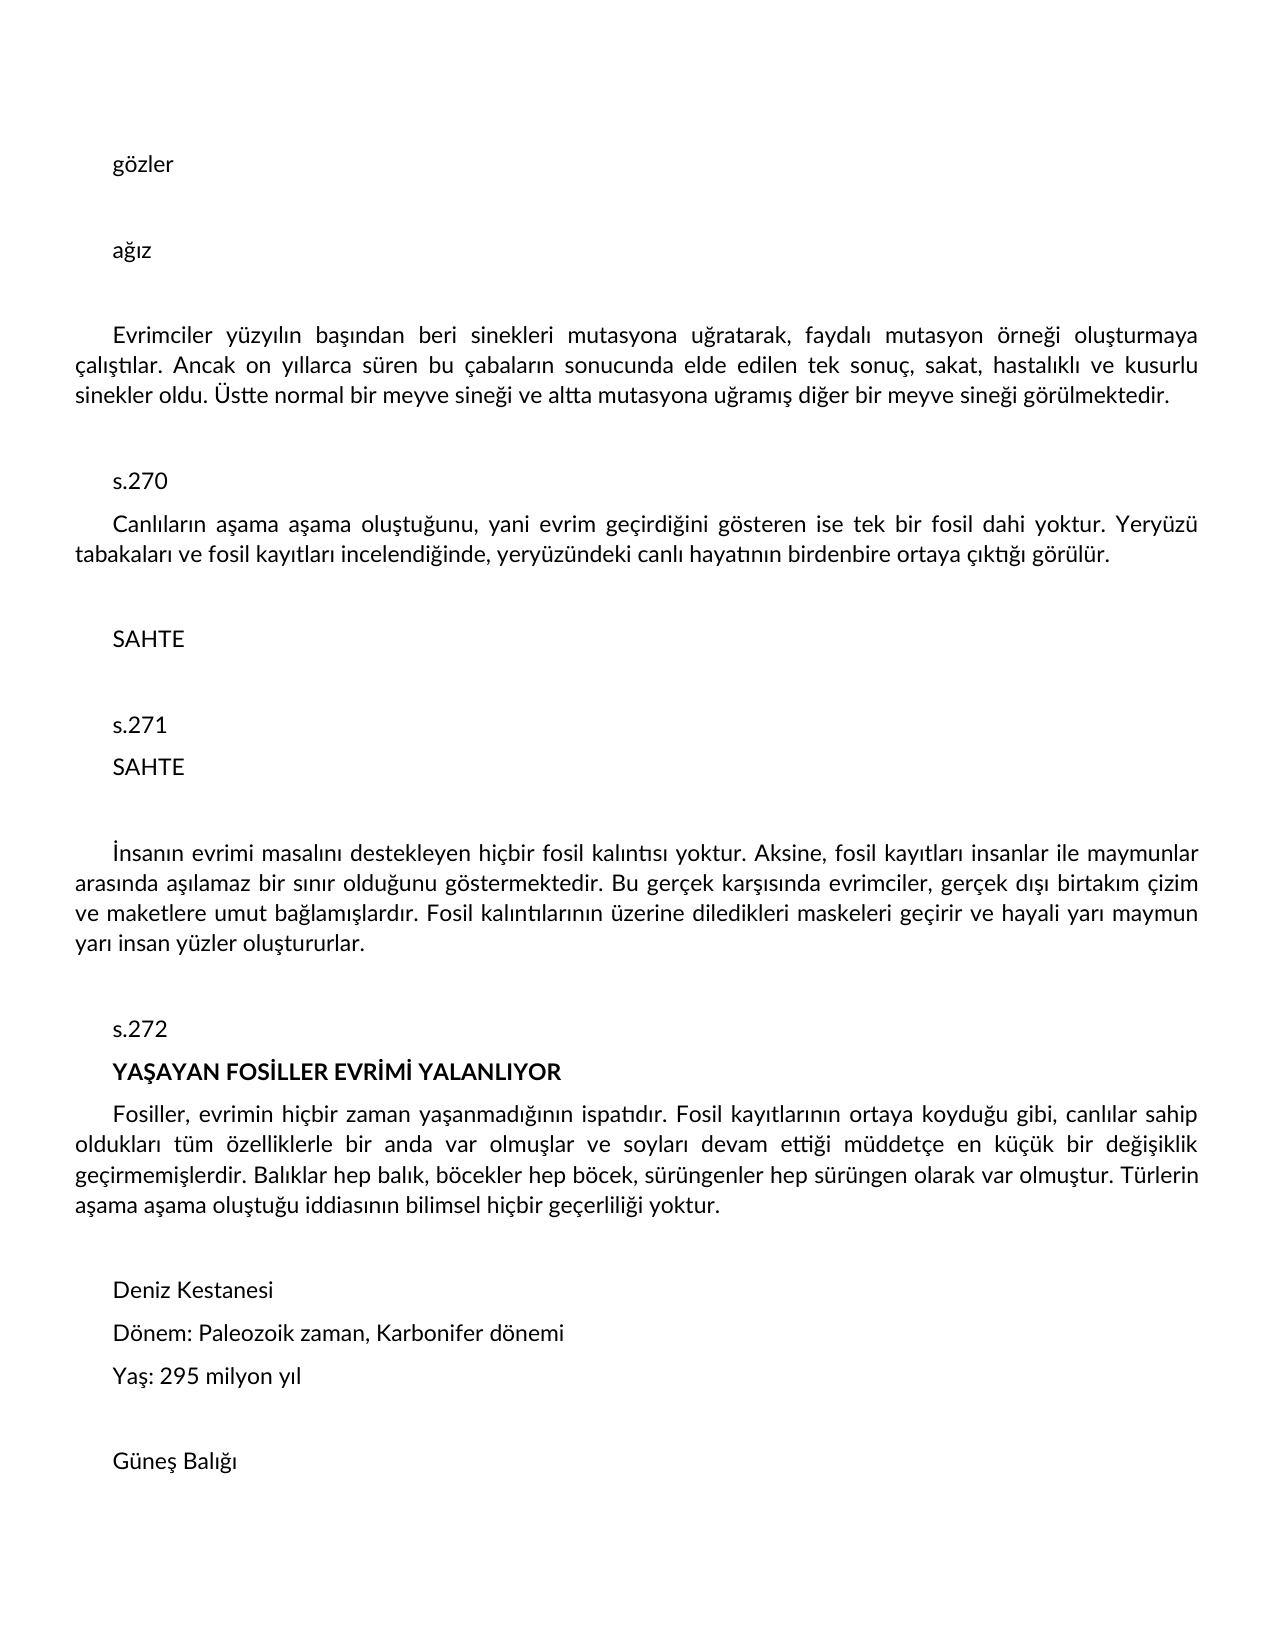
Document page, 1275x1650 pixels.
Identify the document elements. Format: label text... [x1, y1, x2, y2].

text s.272 [75, 1014, 1200, 1042]
text SAHTE [75, 753, 1200, 781]
text Dönem: Paleozoik zaman, Karbonifer dönemi [75, 1319, 1200, 1346]
text Güneş Balığı [75, 1447, 1200, 1474]
text Canlıların aşama aşama oluştuğunu, yani evrim geçirdiğini gösteren ise tek bir fosil dahi yoktur. Yeryüzü tabakaları ve fosil kayıtları incelendiğinde, yeryüzündeki canlı hayatının birdenbire ortaya çıktığı görülür. [75, 509, 1200, 567]
text Deniz Kestanesi [75, 1276, 1200, 1303]
text s.271 [75, 710, 1200, 738]
text s.270 [75, 467, 1200, 494]
text YAŞAYAN FOSİLLER EVRİMİ YALANLIYOR [75, 1057, 1200, 1085]
text Evrimciler yüzyılın başından beri sinekleri mutasyona uğratarak, faydalı mutasyon örneği oluşturmaya çalıştılar. Ancak on yıllarca süren bu çabaların sonucunda elde edilen tek sonuç, sakat, hastalıklı ve kusurlu sinekler oldu. Üstte normal bir meyve sineği ve altta mutasyona uğramış diğer bir meyve sineği görülmektedir. [75, 321, 1200, 409]
text İnsanın evrimi masalını destekleyen hiçbir fosil kalıntısı yoktur. Aksine, fosil kayıtları insanlar ile maymunlar arasında aşılamaz bir sınır olduğunu göstermektedir. Bu gerçek karşısında evrimciler, gerçek dışı birtakım çizim ve maketlere umut bağlamışlardır. Fosil kalıntılarının üzerine diledikleri maskeleri geçirir ve hayali yarı maymun yarı insan yüzler oluştururlar. [75, 838, 1200, 957]
text ağız [75, 235, 1200, 263]
text SAHTE [75, 625, 1200, 652]
text Fosiller, evrimin hiçbir zaman yaşanmadığının ispatıdır. Fosil kayıtlarının ortaya koyduğu gibi, canlılar sahip oldukları tüm özelliklerle bir anda var olmuşlar ve soyları devam ettiği müddetçe en küçük bir değişiklik geçirmemişlerdir. Balıklar hep balık, böcekler hep böcek, sürüngenler hep sürüngen olarak var olmuştur. Türlerin aşama aşama oluştuğu iddiasının bilimsel hiçbir geçerliliği yoktur. [75, 1100, 1200, 1218]
text gözler [75, 150, 1200, 177]
text Yaş: 295 milyon yıl [75, 1361, 1200, 1389]
